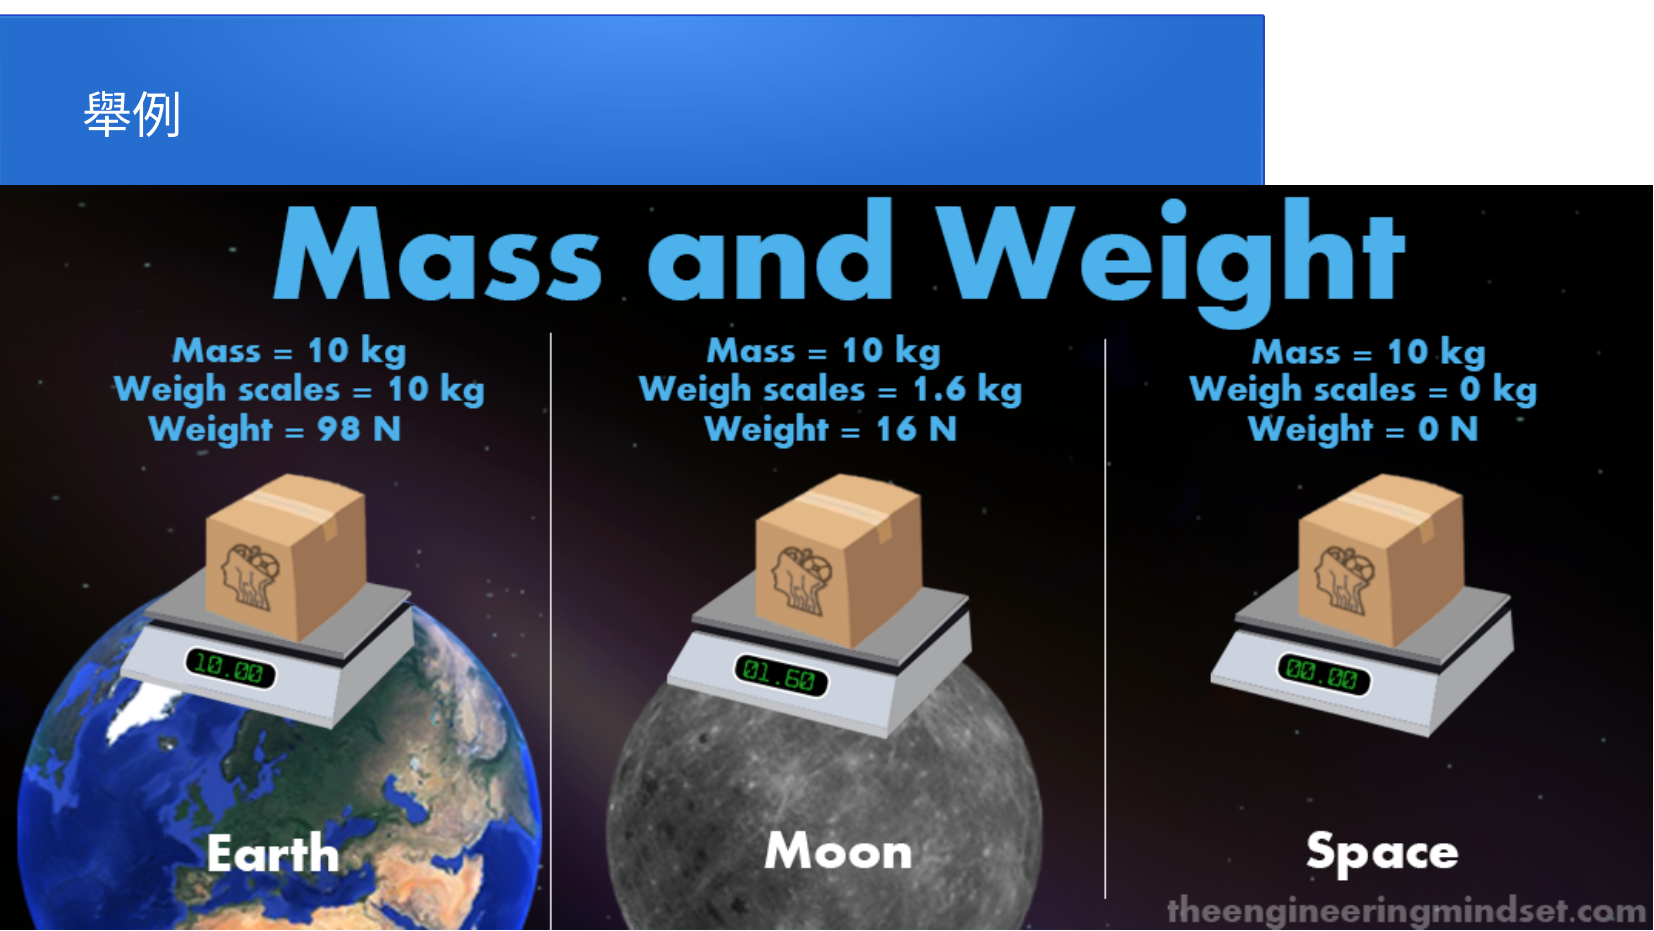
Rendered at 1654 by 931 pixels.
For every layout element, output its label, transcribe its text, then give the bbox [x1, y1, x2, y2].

title 舉例 [82, 35, 1235, 185]
picture [0, 185, 1653, 930]
